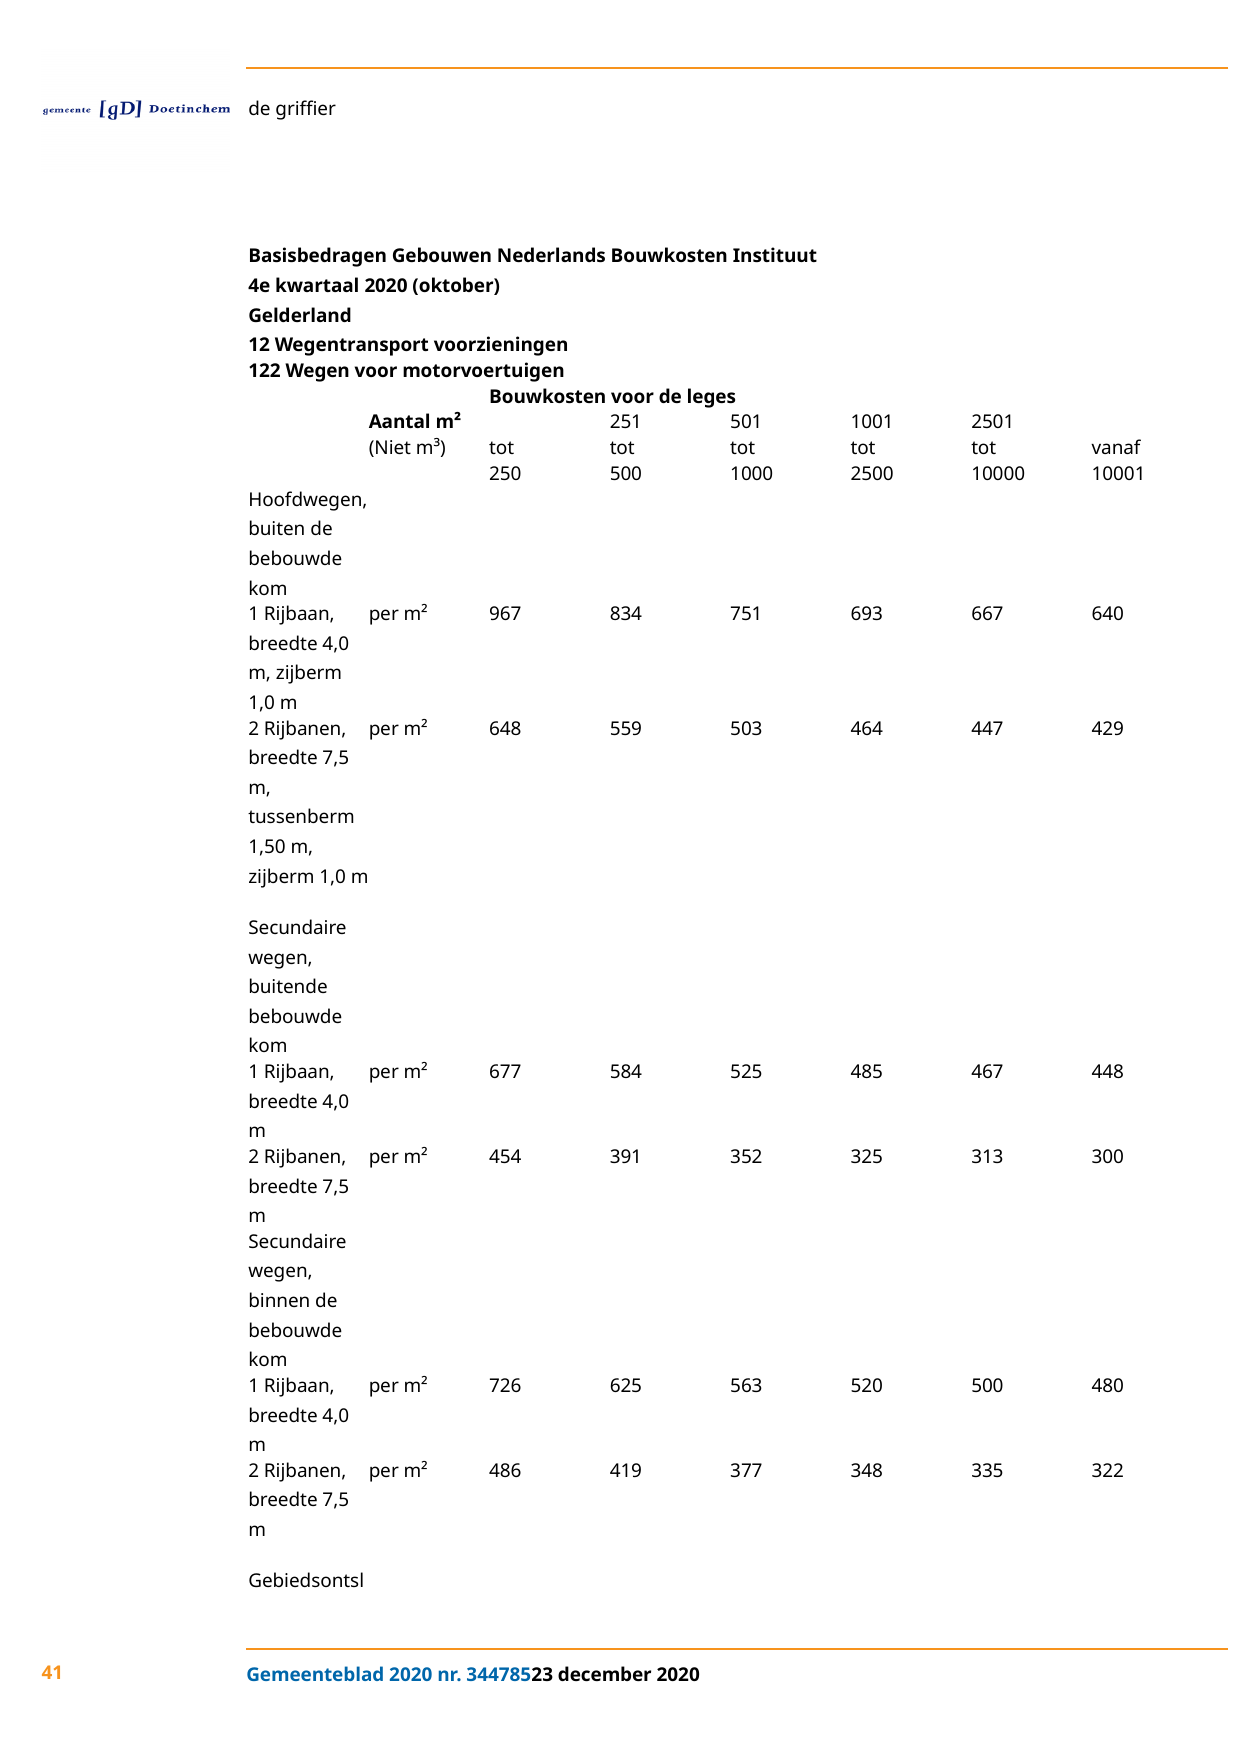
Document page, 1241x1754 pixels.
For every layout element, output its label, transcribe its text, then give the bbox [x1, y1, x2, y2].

table_cell Secundaire wegen, buitende bebouwde kom [248, 914, 368, 1058]
table_cell [850, 914, 971, 1058]
table_cell 640 [1091, 600, 1152, 715]
table_cell 448 [1091, 1058, 1152, 1143]
table_cell [489, 1542, 609, 1568]
table_cell vanaf [1091, 435, 1152, 460]
table_cell [971, 1542, 1091, 1568]
table_cell [489, 914, 609, 1058]
table_cell tot [971, 435, 1091, 460]
table_cell [1091, 486, 1152, 600]
table_cell 500 [610, 460, 730, 486]
table_cell [248, 383, 368, 409]
table_cell Gebiedsontsl [248, 1568, 368, 1593]
table_cell [369, 486, 489, 600]
table_cell [850, 486, 971, 600]
table_cell 503 [730, 715, 850, 888]
table_cell 485 [850, 1058, 971, 1143]
table_cell [971, 486, 1091, 600]
table_cell [1091, 1568, 1152, 1593]
table_cell [369, 1228, 489, 1372]
table_cell [730, 914, 850, 1058]
table_cell per m² [369, 1457, 489, 1542]
table_cell per m² [369, 1372, 489, 1457]
table_cell [610, 1568, 730, 1593]
table_cell Hoofdwegen, buiten de bebouwde kom [248, 486, 368, 600]
table_cell 2501 [971, 409, 1091, 434]
text Basisbedragen Gebouwen Nederlands Bouwkosten Instituut [248, 243, 1152, 268]
table_cell [369, 460, 489, 486]
table_cell [489, 409, 609, 434]
table_cell 122 Wegen voor motorvoertuigen [248, 357, 1152, 383]
table_cell 10000 [971, 460, 1091, 486]
table_cell [369, 889, 489, 914]
table_cell 667 [971, 600, 1091, 715]
table_cell 377 [730, 1457, 850, 1542]
table_cell [248, 1542, 368, 1568]
table_cell [971, 1568, 1091, 1593]
table_cell tot [610, 435, 730, 460]
table_cell 726 [489, 1372, 609, 1457]
table_cell 348 [850, 1457, 971, 1542]
table_cell 834 [610, 600, 730, 715]
table_cell [489, 486, 609, 600]
table_cell [850, 1542, 971, 1568]
table_header 12 Wegentransport voorzieningen [248, 332, 1152, 357]
table_cell 467 [971, 1058, 1091, 1143]
text 4e kwartaal 2020 (oktober) [248, 272, 1152, 298]
table_cell 525 [730, 1058, 850, 1143]
table_cell tot [489, 435, 609, 460]
table_cell [971, 1228, 1091, 1372]
table_cell [248, 409, 368, 434]
table_cell 677 [489, 1058, 609, 1143]
table_cell [369, 1568, 489, 1593]
table_cell 501 [730, 409, 850, 434]
table_cell 250 [489, 460, 609, 486]
table_cell 391 [610, 1143, 730, 1228]
table_cell (Niet m³) [369, 435, 489, 460]
table_cell 429 [1091, 715, 1152, 888]
table_cell [730, 889, 850, 914]
table_cell 322 [1091, 1457, 1152, 1542]
table_cell [610, 1228, 730, 1372]
table_cell [369, 914, 489, 1058]
table_cell 648 [489, 715, 609, 888]
text de griffier [248, 95, 1152, 121]
table_cell 559 [610, 715, 730, 888]
table_cell per m² [369, 1058, 489, 1143]
table_cell 693 [850, 600, 971, 715]
table_cell [610, 486, 730, 600]
table_cell [248, 435, 368, 460]
table_cell [971, 914, 1091, 1058]
table_cell [1091, 914, 1152, 1058]
table_cell 2 Rijbanen, breedte 7,5 m [248, 1457, 368, 1542]
table_cell [1091, 889, 1152, 914]
table_cell [489, 1568, 609, 1593]
table_cell 10001 [1091, 460, 1152, 486]
table_cell 2 Rijbanen, breedte 7,5 m, tussenberm 1,50 m, zijberm 1,0 m [248, 715, 368, 888]
table_cell 584 [610, 1058, 730, 1143]
table_cell [610, 889, 730, 914]
table_cell 563 [730, 1372, 850, 1457]
table_cell [850, 1568, 971, 1593]
table_cell 454 [489, 1143, 609, 1228]
table_cell [369, 383, 489, 409]
table_cell [730, 1542, 850, 1568]
table_cell [730, 1228, 850, 1372]
table_cell Secundaire wegen, binnen de bebouwde kom [248, 1228, 368, 1372]
table_cell [1091, 1228, 1152, 1372]
table_cell [730, 486, 850, 600]
table_cell 480 [1091, 1372, 1152, 1457]
table_cell Aantal m² [369, 409, 489, 434]
table_cell 967 [489, 600, 609, 715]
table_cell [850, 889, 971, 914]
table_cell 520 [850, 1372, 971, 1457]
table_cell tot [850, 435, 971, 460]
table_cell 325 [850, 1143, 971, 1228]
table_cell 313 [971, 1143, 1091, 1228]
table_cell 419 [610, 1457, 730, 1542]
table_cell 1001 [850, 409, 971, 434]
table_cell per m² [369, 600, 489, 715]
table_cell [248, 460, 368, 486]
table_cell 1 Rijbaan, breedte 4,0 m, zijberm 1,0 m [248, 600, 368, 715]
table_cell 352 [730, 1143, 850, 1228]
table_cell 486 [489, 1457, 609, 1542]
picture [41, 47, 231, 172]
table_cell [1091, 1542, 1152, 1568]
table_cell 1000 [730, 460, 850, 486]
table_cell [369, 1542, 489, 1568]
table_cell 625 [610, 1372, 730, 1457]
table_cell [971, 889, 1091, 914]
table_cell 751 [730, 600, 850, 715]
table_cell [730, 1568, 850, 1593]
table_cell [610, 1542, 730, 1568]
table_cell [1091, 409, 1152, 434]
table_cell [489, 889, 609, 914]
table_cell 447 [971, 715, 1091, 888]
table_cell [248, 889, 368, 914]
table_cell 464 [850, 715, 971, 888]
table_cell per m² [369, 715, 489, 888]
table_cell [850, 1228, 971, 1372]
table_cell Bouwkosten voor de leges [489, 383, 1152, 409]
table_cell 300 [1091, 1143, 1152, 1228]
table_cell [610, 914, 730, 1058]
table_cell 2500 [850, 460, 971, 486]
table_cell 335 [971, 1457, 1091, 1542]
table_cell [489, 1228, 609, 1372]
text Gelderland [248, 302, 1152, 328]
table_cell 1 Rijbaan, breedte 4,0 m [248, 1058, 368, 1143]
table_cell tot [730, 435, 850, 460]
table_cell 1 Rijbaan, breedte 4,0 m [248, 1372, 368, 1457]
table_cell per m² [369, 1143, 489, 1228]
table_cell 2 Rijbanen, breedte 7,5 m [248, 1143, 368, 1228]
table_cell 500 [971, 1372, 1091, 1457]
table_cell 251 [610, 409, 730, 434]
